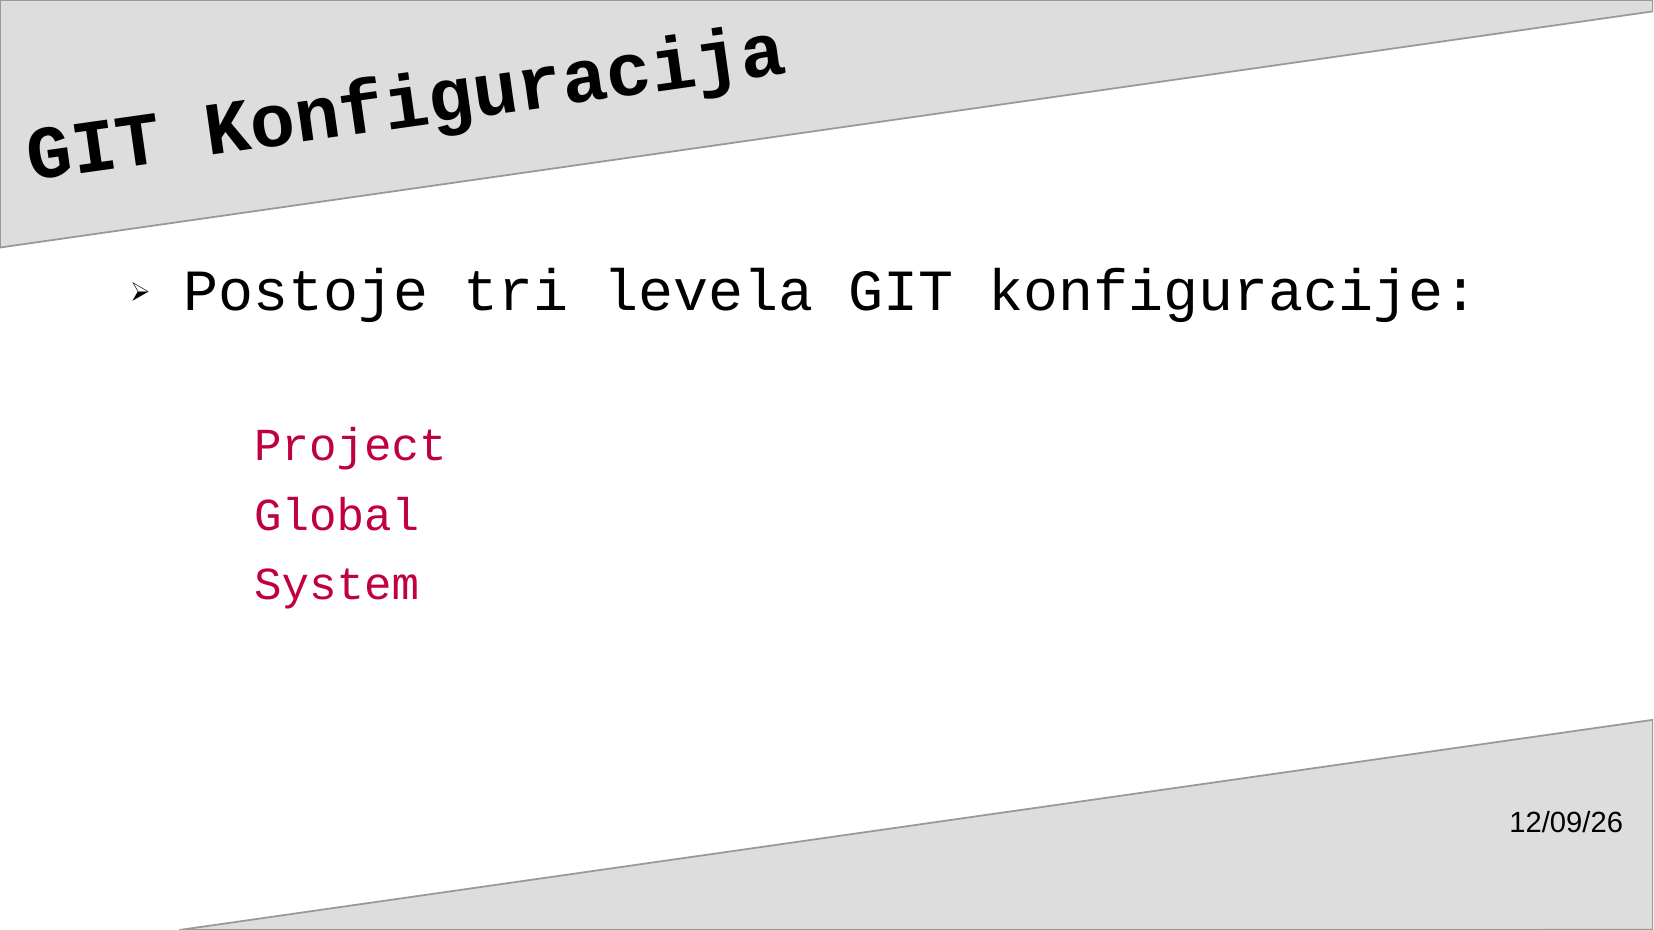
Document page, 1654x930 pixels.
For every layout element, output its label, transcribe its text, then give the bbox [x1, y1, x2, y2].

title GIT Konfiguracija [16, 0, 1501, 239]
list Postoje tri levela GIT konfiguracije: Project Global System [112, 262, 1493, 840]
